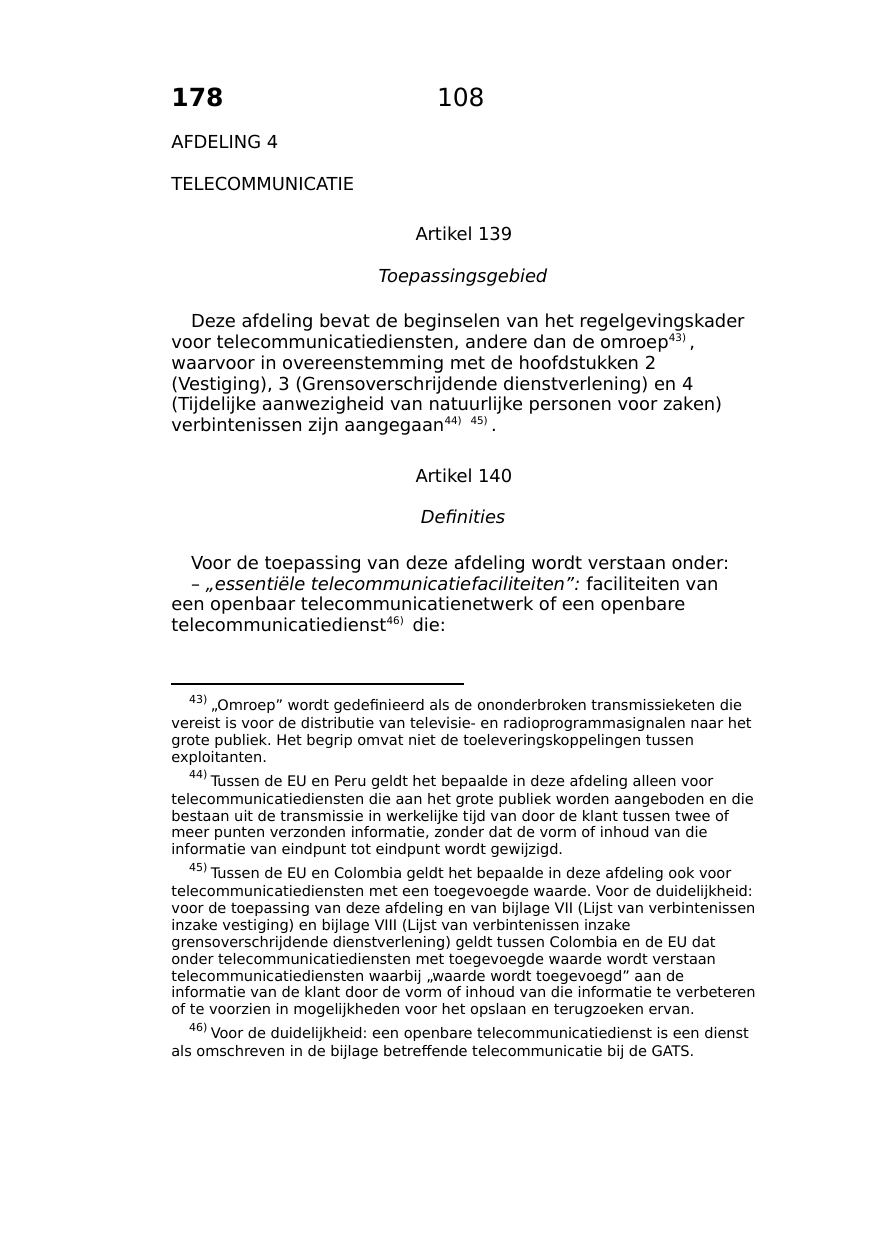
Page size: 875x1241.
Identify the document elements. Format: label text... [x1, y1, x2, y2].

text Voor de duidelijkheid: een openbare telecommunicatiedienst is een dienst als omschreven in de bijlage betreffende telecommunicatie bij de GATS. [171, 1021, 756, 1060]
subtitle Artikel 140 Definities [171, 466, 756, 528]
text Tussen de EU en Colombia geldt het bepaalde in deze afdeling ook voor telecommunicatiediensten met een toegevoegde waarde. Voor de duidelijkheid: voor de toepassing van deze afdeling en van bijlage VII (Lijst van verbintenissen inzake vestiging) en bijlage VIII (Lijst van verbintenissen inzake grensoverschrijdende dienstverlening) geldt tussen Colombia en de EU dat onder telecommunicatiediensten met toegevoegde waarde wordt verstaan telecommunicatiediensten waarbij „waarde wordt toegevoegd” aan de informatie van de klant door de vorm of inhoud van die informatie te verbeteren of te voorzien in mogelijkheden voor het opslaan en terugzoeken ervan. [171, 861, 756, 1018]
text Tussen de EU en Peru geldt het bepaalde in deze afdeling alleen voor telecommunicatiediensten die aan het grote publiek worden aangeboden en die bestaan uit de transmissie in werkelijke tijd van door de klant tussen twee of meer punten verzonden informatie, zonder dat de vorm of inhoud van die informatie van eindpunt tot eindpunt wordt gewijzigd. [171, 768, 756, 858]
text – „essentiële telecommunicatiefaciliteiten”: faciliteiten van een openbaar telecommunicatienetwerk of een openbare telecommunicatiedienst die: [171, 573, 756, 636]
text „Omroep” wordt gedefinieerd als de ononderbroken transmissieketen die vereist is voor de distributie van televisie- en radioprogrammasignalen naar het grote publiek. Het begrip omvat niet de toeleveringskoppelingen tussen exploitanten. [171, 693, 756, 766]
text Voor de toepassing van deze afdeling wordt verstaan onder: [171, 553, 756, 573]
subtitle AFDELING 4 TELECOMMUNICATIE [171, 132, 756, 194]
subtitle Artikel 139 Toepassingsgebied [171, 224, 756, 286]
text Deze afdeling bevat de beginselen van het regelgevingskader voor telecommunicatiediensten, andere dan de omroep, waarvoor in overeenstemming met de hoofdstukken 2 (Vestiging), 3 (Grensoverschrijdende dienstverlening) en 4 (Tijdelijke aanwezigheid van natuurlijke personen voor zaken) verbintenissen zijn aangegaan . [171, 311, 756, 436]
